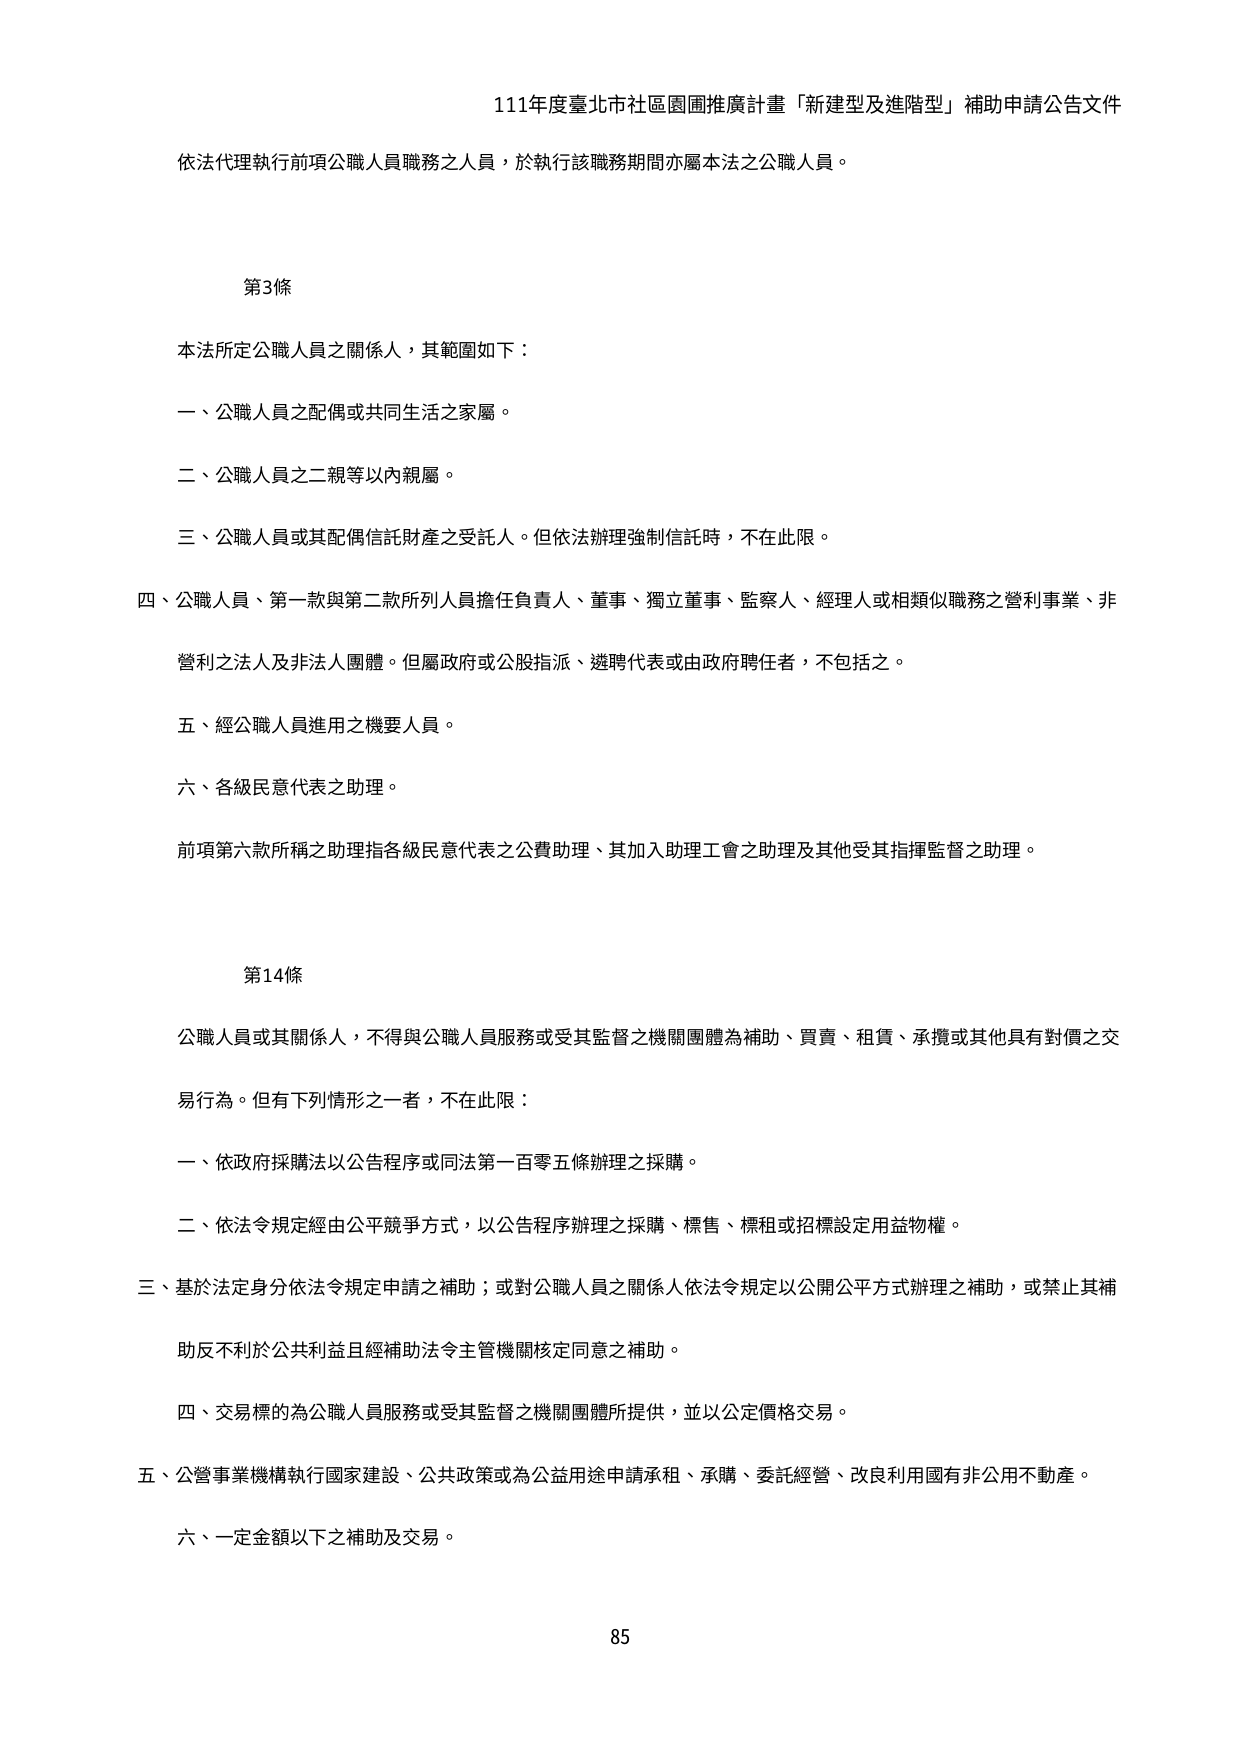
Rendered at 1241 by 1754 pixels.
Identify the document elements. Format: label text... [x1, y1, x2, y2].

text 四、公職人員、第一款與第二款所列人員擔任負責人、董事、獨立董事、監察人、經理人或相類似職務之營利事業、非營利之法人及非法人團體。但屬政府或公股指派、遴聘代表或由政府聘任者，不包括之。 [137, 557, 1122, 682]
text 五、經公職人員進用之機要人員。 [177, 682, 1122, 745]
text 三、公職人員或其配偶信託財產之受託人。但依法辦理強制信託時，不在此限。 [177, 495, 1122, 557]
text 一、公職人員之配偶或共同生活之家屬。 [177, 370, 1122, 432]
text 第14條 [164, 932, 1216, 995]
text 六、各級民意代表之助理。 [177, 745, 1122, 807]
text 本法所定公職人員之關係人，其範圍如下： [177, 307, 1122, 370]
text 前項第六款所稱之助理指各級民意代表之公費助理、其加入助理工會之助理及其他受其指揮監督之助理。 [177, 807, 1122, 870]
text 四、交易標的為公職人員服務或受其監督之機關團體所提供，並以公定價格交易。 [177, 1370, 1122, 1432]
text 五、公營事業機構執行國家建設、公共政策或為公益用途申請承租、承購、委託經營、改良利用國有非公用不動產。 [137, 1432, 1122, 1495]
text 三、基於法定身分依法令規定申請之補助；或對公職人員之關係人依法令規定以公開公平方式辦理之補助，或禁止其補助反不利於公共利益且經補助法令主管機關核定同意之補助。 [137, 1245, 1122, 1370]
text 二、依法令規定經由公平競爭方式，以公告程序辦理之採購、標售、標租或招標設定用益物權。 [177, 1182, 1122, 1245]
text 第3條 [164, 245, 1216, 307]
text 二、公職人員之二親等以內親屬。 [177, 432, 1122, 495]
text 公職人員或其關係人，不得與公職人員服務或受其監督之機關團體為補助、買賣、租賃、承攬或其他具有對價之交易行為。但有下列情形之一者，不在此限： [177, 995, 1122, 1120]
text 依法代理執行前項公職人員職務之人員，於執行該職務期間亦屬本法之公職人員。 [177, 120, 1122, 182]
text 六、一定金額以下之補助及交易。 [177, 1495, 1122, 1557]
text 一、依政府採購法以公告程序或同法第一百零五條辦理之採購。 [177, 1120, 1122, 1182]
